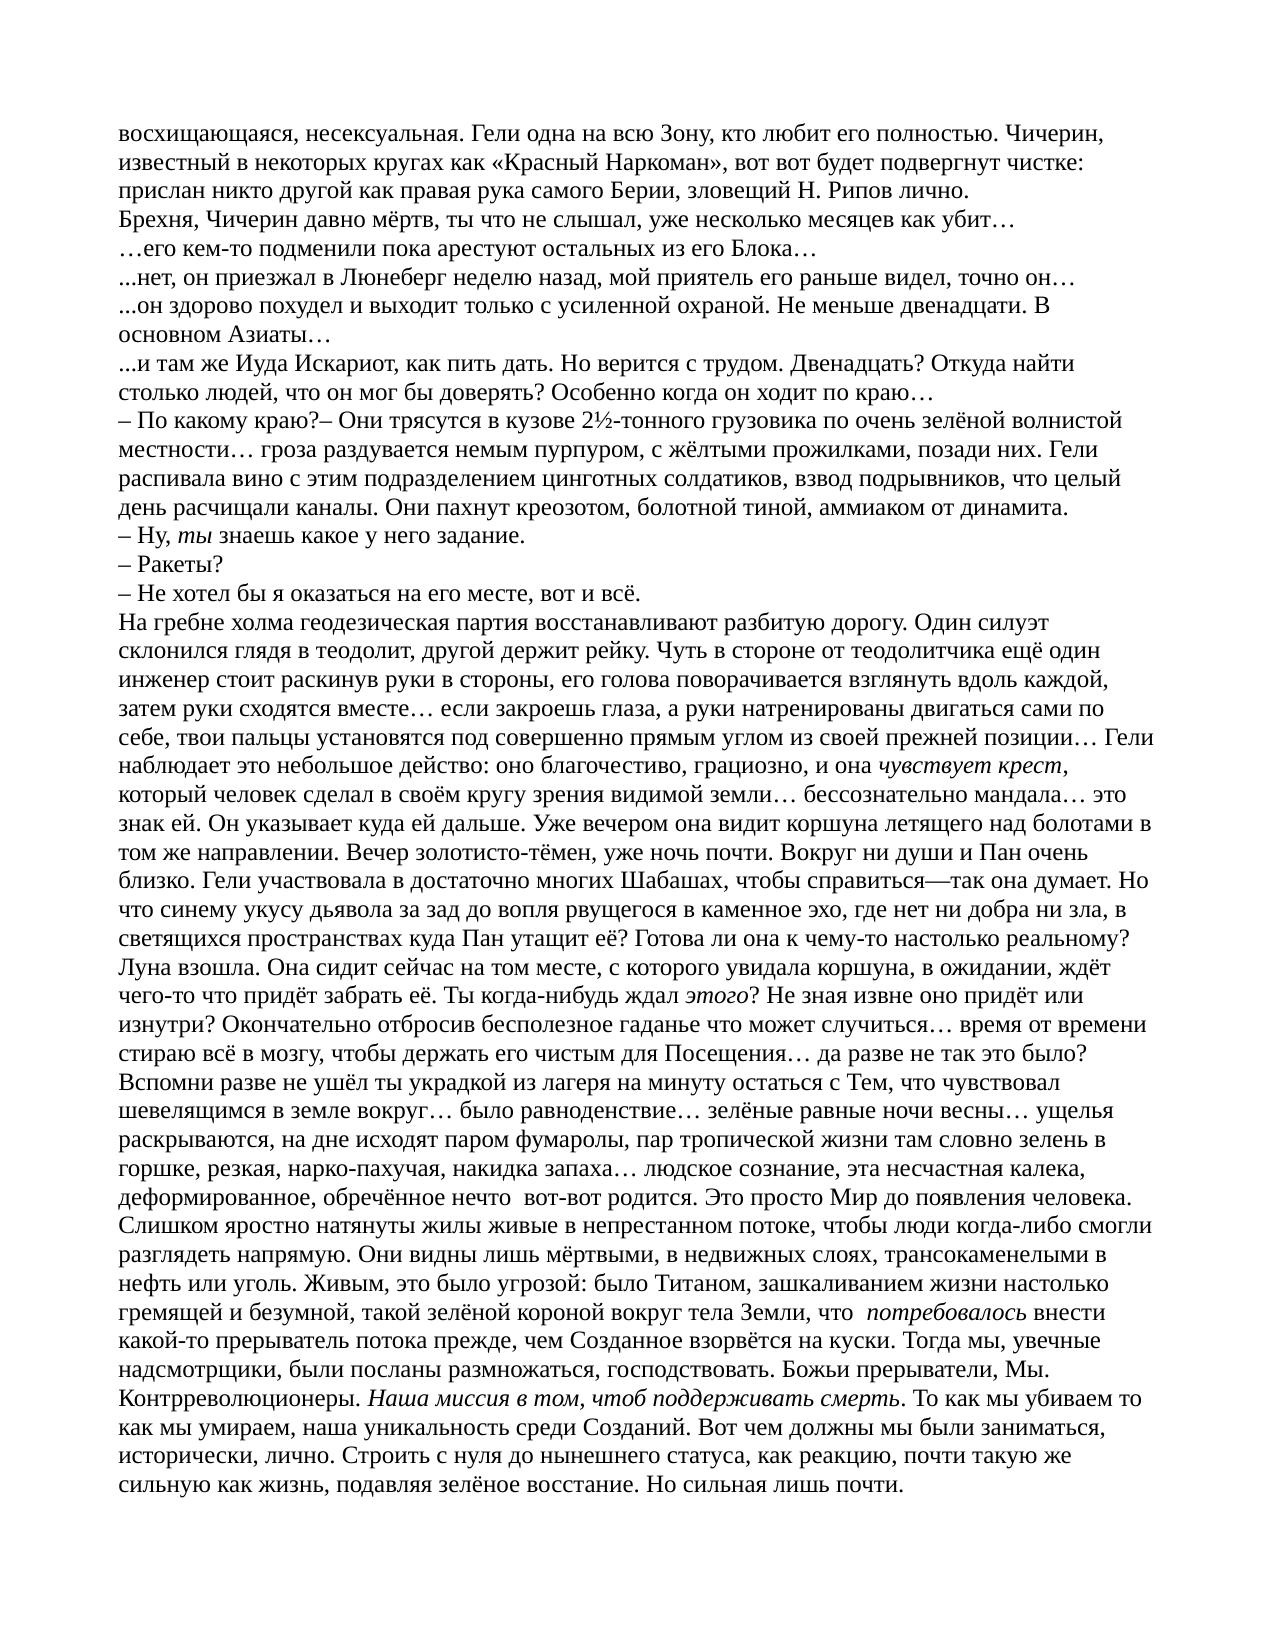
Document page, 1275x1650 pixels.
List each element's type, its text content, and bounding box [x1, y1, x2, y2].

text – Ну, ты знаешь какое у него задание. [118, 521, 1157, 549]
text …его кем-то подменили пока арестуют остальных из его Блока… [118, 233, 1157, 262]
text – Ракеты? [118, 549, 1157, 578]
text Брехня, Чичерин давно мёртв, ты что не слышал, уже несколько месяцев как убит… [118, 204, 1157, 233]
text На гребне холма геодезическая партия восстанавливают разбитую дорогу. Один силуэт склонился глядя в теодолит, другой держит рейку. Чуть в стороне от теодолитчика ещё один инженер стоит раскинув руки в стороны, его голова поворачивается взглянуть вдоль каждой, затем руки сходятся вместе… если закроешь глаза, а руки натренированы двигаться сами по себе, твои пальцы установятся под совершенно прямым углом из своей прежней позиции… Гели наблюдает это небольшое действо: оно благочестиво, грациозно, и она чувствует крест, который человек сделал в своём кругу зрения видимой земли… бессознательно мандала… это знак ей. Он указывает куда ей дальше. Уже вечером она видит коршуна летящего над болотами в том же направлении. Вечер золотисто-тёмен, уже ночь почти. Вокруг ни души и Пан очень близко. Гели участвовала в достаточно многих Шабашах, чтобы справиться—так она думает. Но что синему укусу дьявола за зад до вопля рвущегося в каменное эхо, где нет ни добра ни зла, в светящихся пространствах куда Пан утащит её? Готова ли она к чему-то настолько реальному? Луна взошла. Она сидит сейчас на том месте, с которого увидала коршуна, в ожидании, ждёт чего-то что придёт забрать её. Ты когда-нибудь ждал этого? Не зная извне оно придёт или изнутри? Окончательно отбросив бесполезное гаданье что может случиться… время от времени стираю всё в мозгу, чтобы держать его чистым для Посещения… да разве не так это было? Вспомни разве не ушёл ты украдкой из лагеря на минуту остаться с Тем, что чувствовал шевелящимся в земле вокруг… было равноденствие… зелёные равные ночи весны… ущелья раскрываются, на дне исходят паром фумаролы, пар тропической жизни там словно зелень в горшке, резкая, нарко-пахучая, накидка запаха… людское сознание, эта несчастная калека, деформированное, обречённое нечто вот-вот родится. Это просто Мир до появления человека. Слишком яростно натянуты жилы живые в непрестанном потоке, чтобы люди когда-либо смогли разглядеть напрямую. Они видны лишь мёртвыми, в недвижных слоях, трансокаменелыми в нефть или уголь. Живым, это было угрозой: было Титаном, зашкаливанием жизни настолько гремящей и безумной, такой зелёной короной вокруг тела Земли, что потребовалось внести какой-то прерыватель потока прежде, чем Созданное взорвётся на куски. Тогда мы, увечные надсмотрщики, были посланы размножаться, господствовать. Божьи прерыватели, Мы. Контрреволюционеры. Наша миссия в том, чтоб поддерживать смерть. То как мы убиваем то как мы умираем, наша уникальность среди Созданий. Вот чем должны мы были заниматься, исторически, лично. Строить с нуля до нынешнего статуса, как реакцию, почти такую же сильную как жизнь, подавляя зелёное восстание. Но сильная лишь почти. [118, 607, 1157, 1498]
text ...нет, он приезжал в Люнеберг неделю назад, мой приятель его раньше видел, точно он… [118, 262, 1157, 291]
text ...и там же Иуда Искариот, как пить дать. Но верится с трудом. Двенадцать? Откуда найти столько людей, что он мог бы доверять? Особенно когда он ходит по краю… [118, 348, 1157, 406]
text ...он здорово похудел и выходит только с усиленной охраной. Не меньше двенадцати. В основном Азиаты… [118, 291, 1157, 348]
text – По какому краю?– Они трясутся в кузове 2½-тонного грузовика по очень зелёной волнистой местности… гроза раздувается немым пурпуром, с жёлтыми прожилками, позади них. Гели распивала вино с этим подразделением цинготных солдатиков, взвод подрывников, что целый день расчищали каналы. Они пахнут креозотом, болотной тиной, аммиаком от динамита. [118, 406, 1157, 521]
text – Не хотел бы я оказаться на его месте, вот и всё. [118, 578, 1157, 607]
text восхищающаяся, несексуальная. Гели одна на всю Зону, кто любит его полностью. Чичерин, известный в некоторых кругах как «Красный Наркоман», вот вот будет подвергнут чистке: прислан никто другой как правая рука самого Берии, зловещий Н. Рипов лично. [118, 118, 1157, 204]
